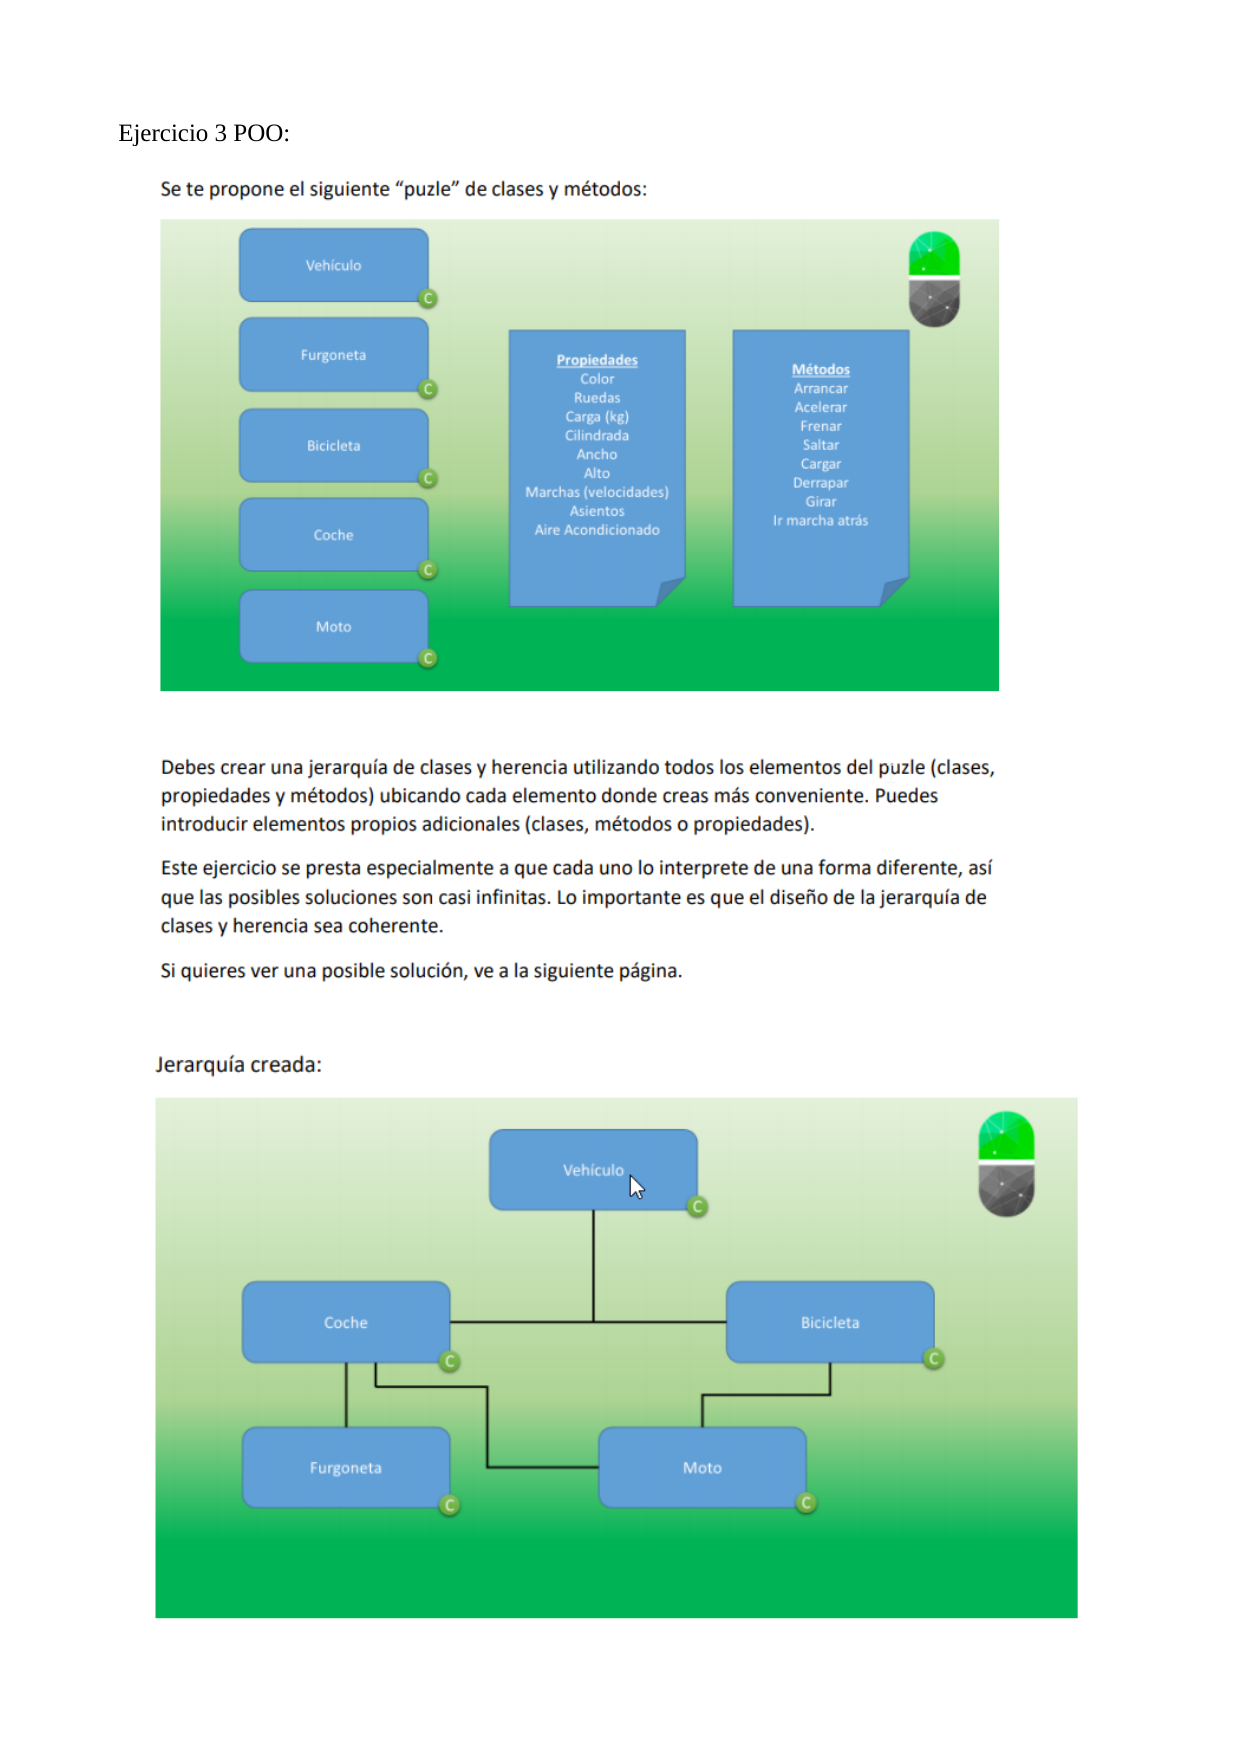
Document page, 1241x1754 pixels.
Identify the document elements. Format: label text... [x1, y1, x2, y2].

picture [118, 146, 1122, 1001]
text Ejercicio 3 POO: [118, 118, 1122, 146]
picture [118, 1029, 1122, 1630]
